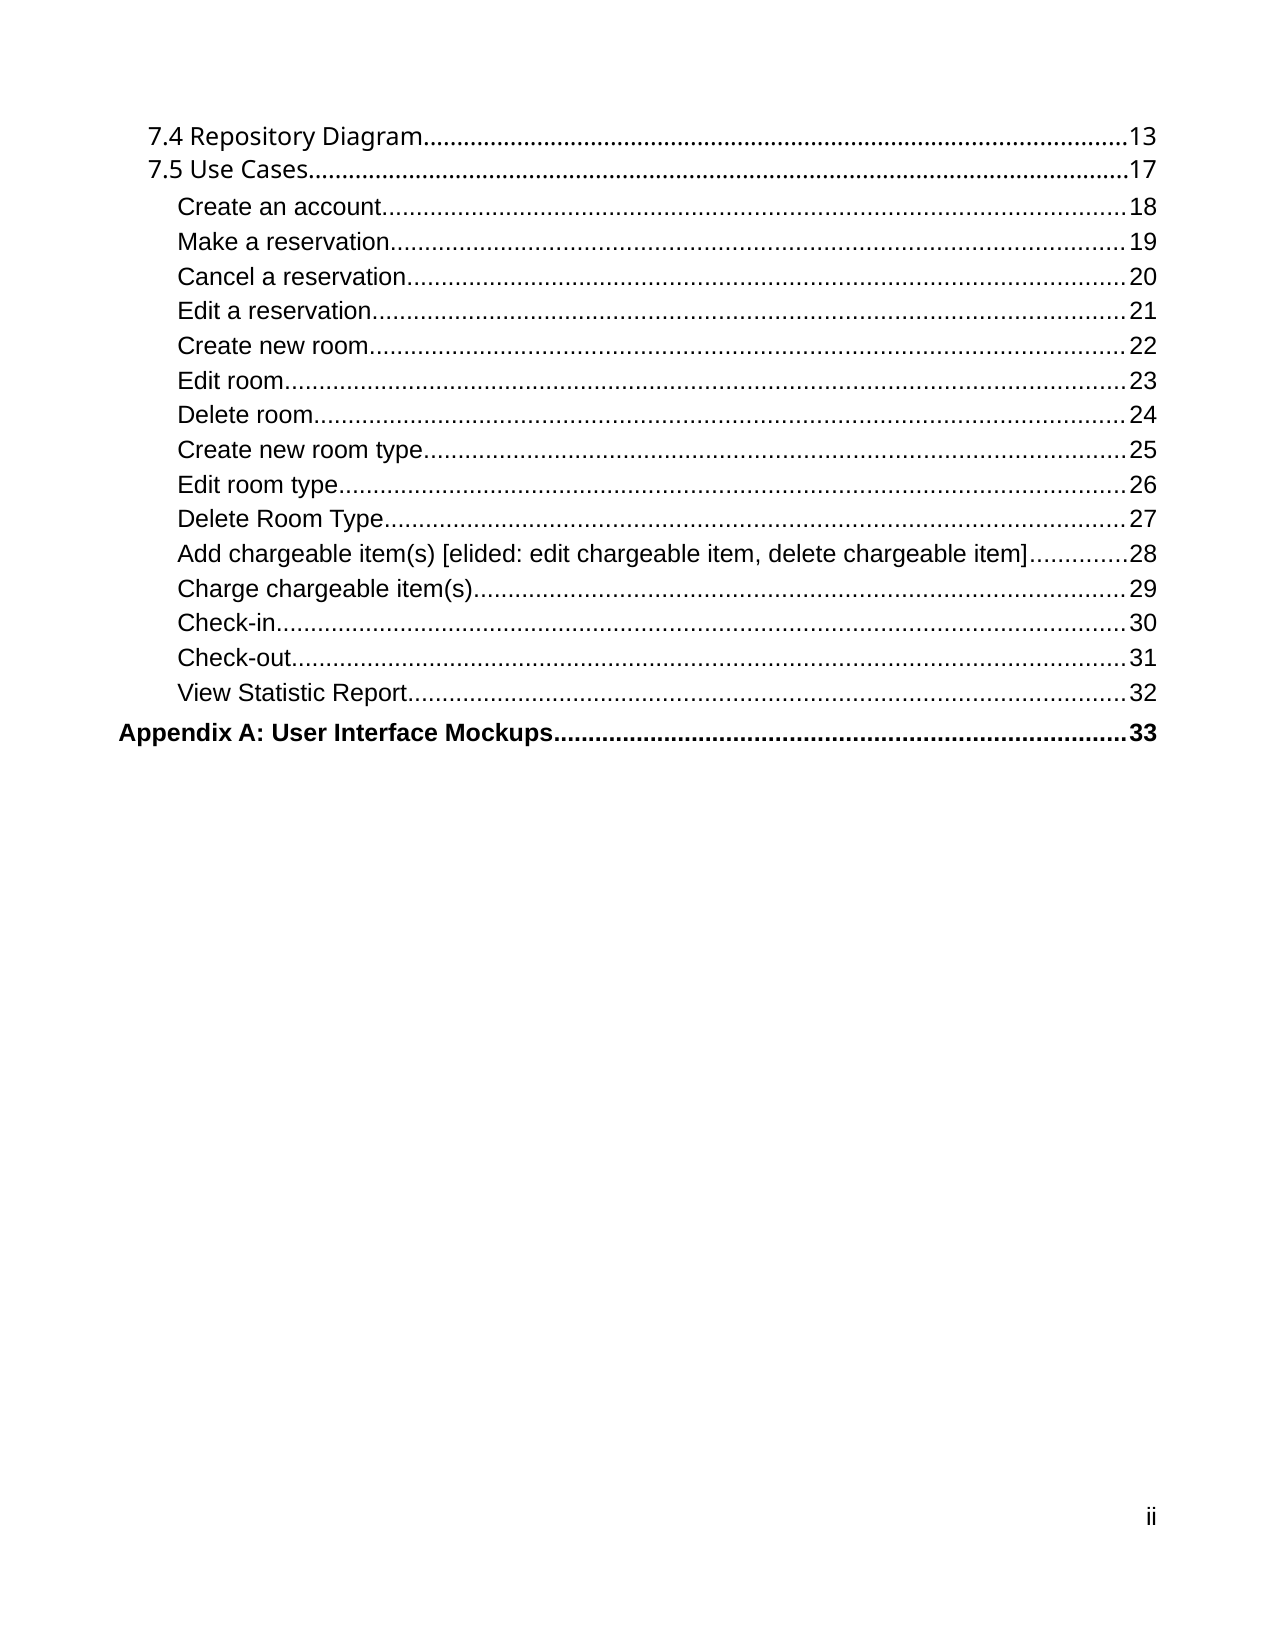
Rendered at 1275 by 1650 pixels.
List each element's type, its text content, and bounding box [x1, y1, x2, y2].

text Appendix A: User Interface Mockups 33 [118, 718, 1157, 747]
text Check-out 31 [177, 643, 1157, 672]
text Add chargeable item(s) [elided: edit chargeable item, delete chargeable item] 28 [177, 539, 1157, 568]
text Edit a reservation 21 [177, 296, 1157, 325]
text Delete room 24 [177, 400, 1157, 429]
text Make a reservation 19 [177, 227, 1157, 256]
text 7.5 Use Cases 17 [148, 152, 1157, 186]
text Create new room 22 [177, 331, 1157, 360]
text View Statistic Report 32 [177, 678, 1157, 707]
text Create an account 18 [177, 192, 1157, 221]
text Check-in 30 [177, 608, 1157, 637]
text Charge chargeable item(s) 29 [177, 574, 1157, 602]
text Delete Room Type 27 [177, 504, 1157, 533]
text Cancel a reservation 20 [177, 262, 1157, 290]
text Edit room 23 [177, 366, 1157, 394]
text 7.4 Repository Diagram 13 [148, 118, 1157, 152]
text Edit room type 26 [177, 470, 1157, 498]
text Create new room type 25 [177, 435, 1157, 464]
